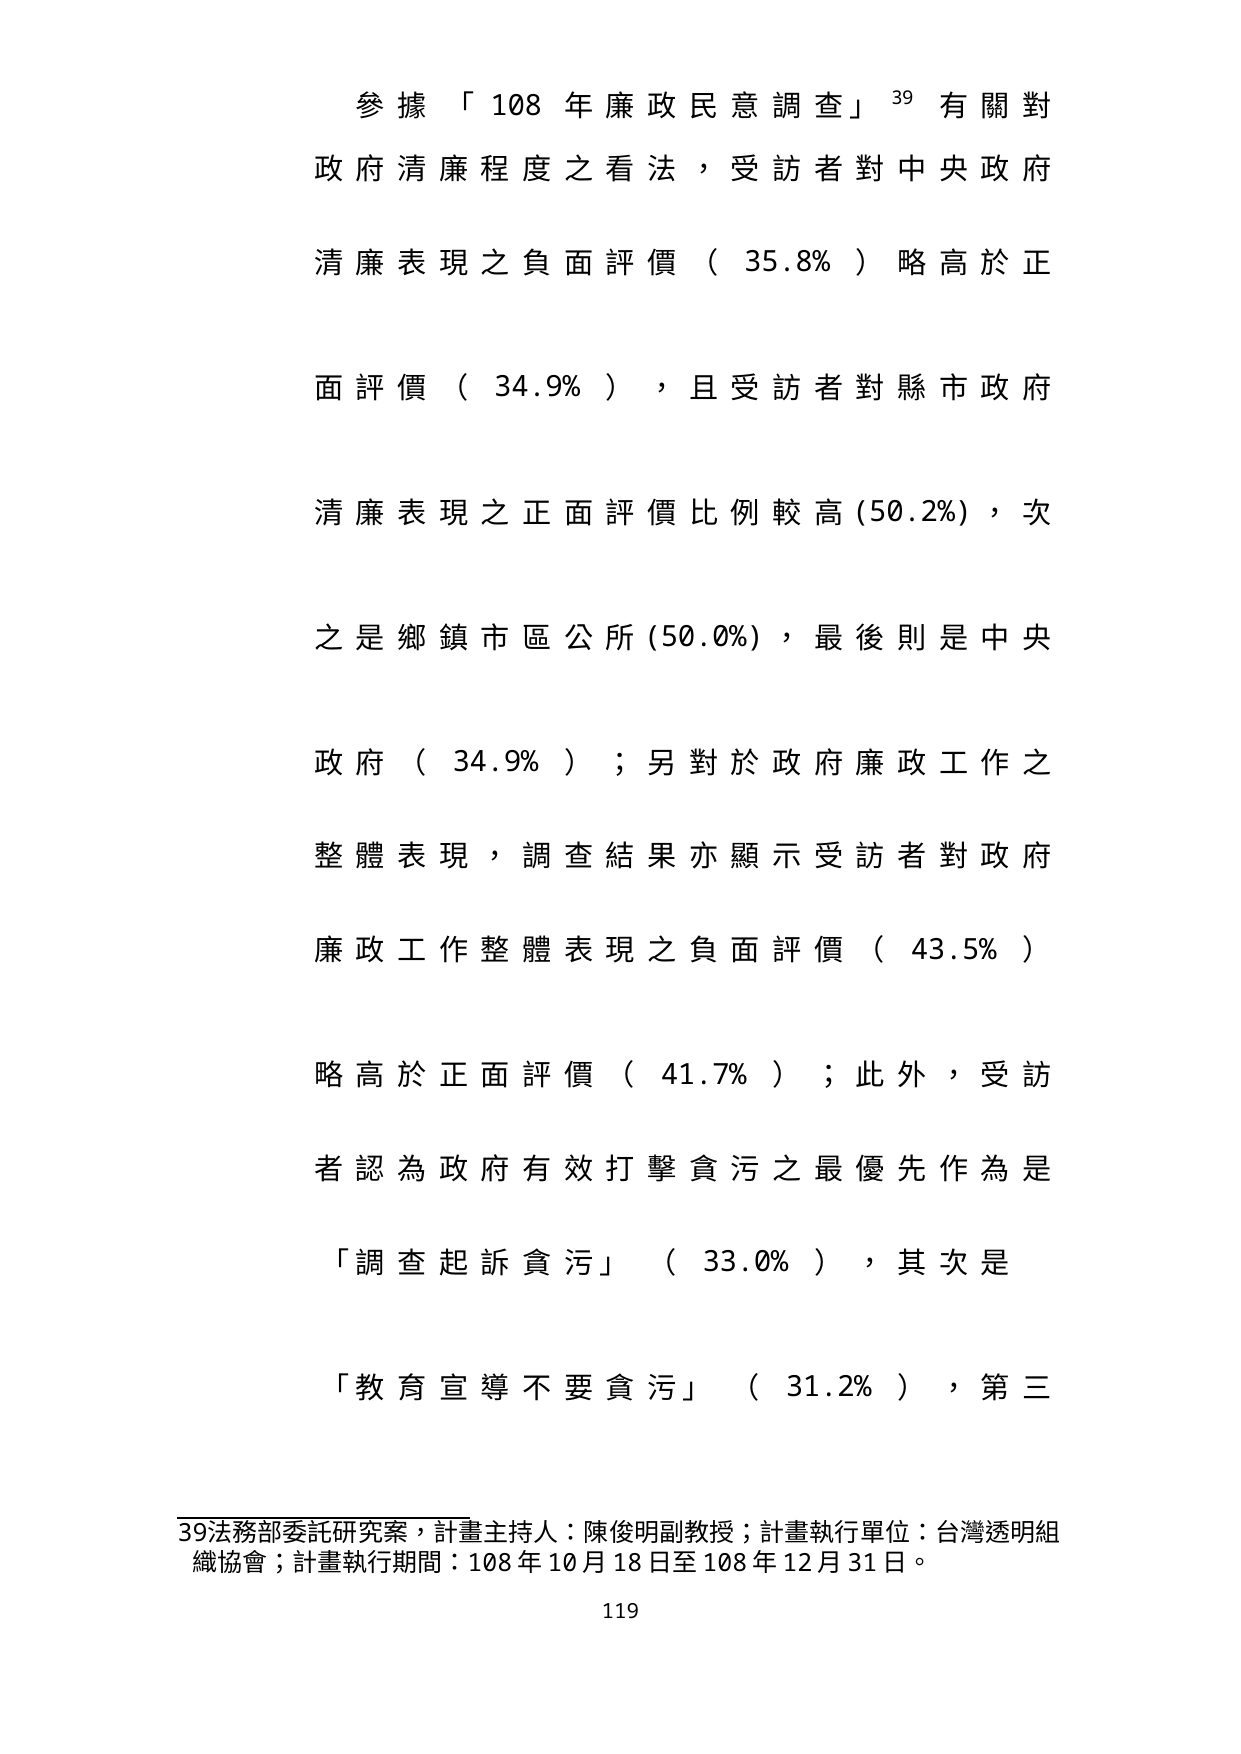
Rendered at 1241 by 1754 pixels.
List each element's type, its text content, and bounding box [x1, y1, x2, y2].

text 參據「108年廉政民意調查」有關對政府清廉程度之看法，受訪者對中央政府清廉表現之負面評價（35.8%）略高於正面評價（34.9%），且受訪者對縣市政府清廉表現之正面評價比例較高(50.2%)，次之是鄉鎮市區公所(50.0%)，最後則是中央政府（34.9%）；另對於政府廉政工作之整體表現，調查結果亦顯示受訪者對政府廉政工作整體表現之負面評價（43.5%）略高於正面評價（41.7%）；此外，受訪者認為政府有效打擊貪污之最優先作為是「調查起訴貪污」（33.0%），其次是「教育宣導不要貪污」（31.2%），第三 [271, 0, 1058, 1437]
text 法務部委託研究案，計畫主持人：陳俊明副教授；計畫執行單位：台灣透明組織協會；計畫執行期間：108年10月18日至108年12月31日。 [177, 1518, 1063, 1577]
